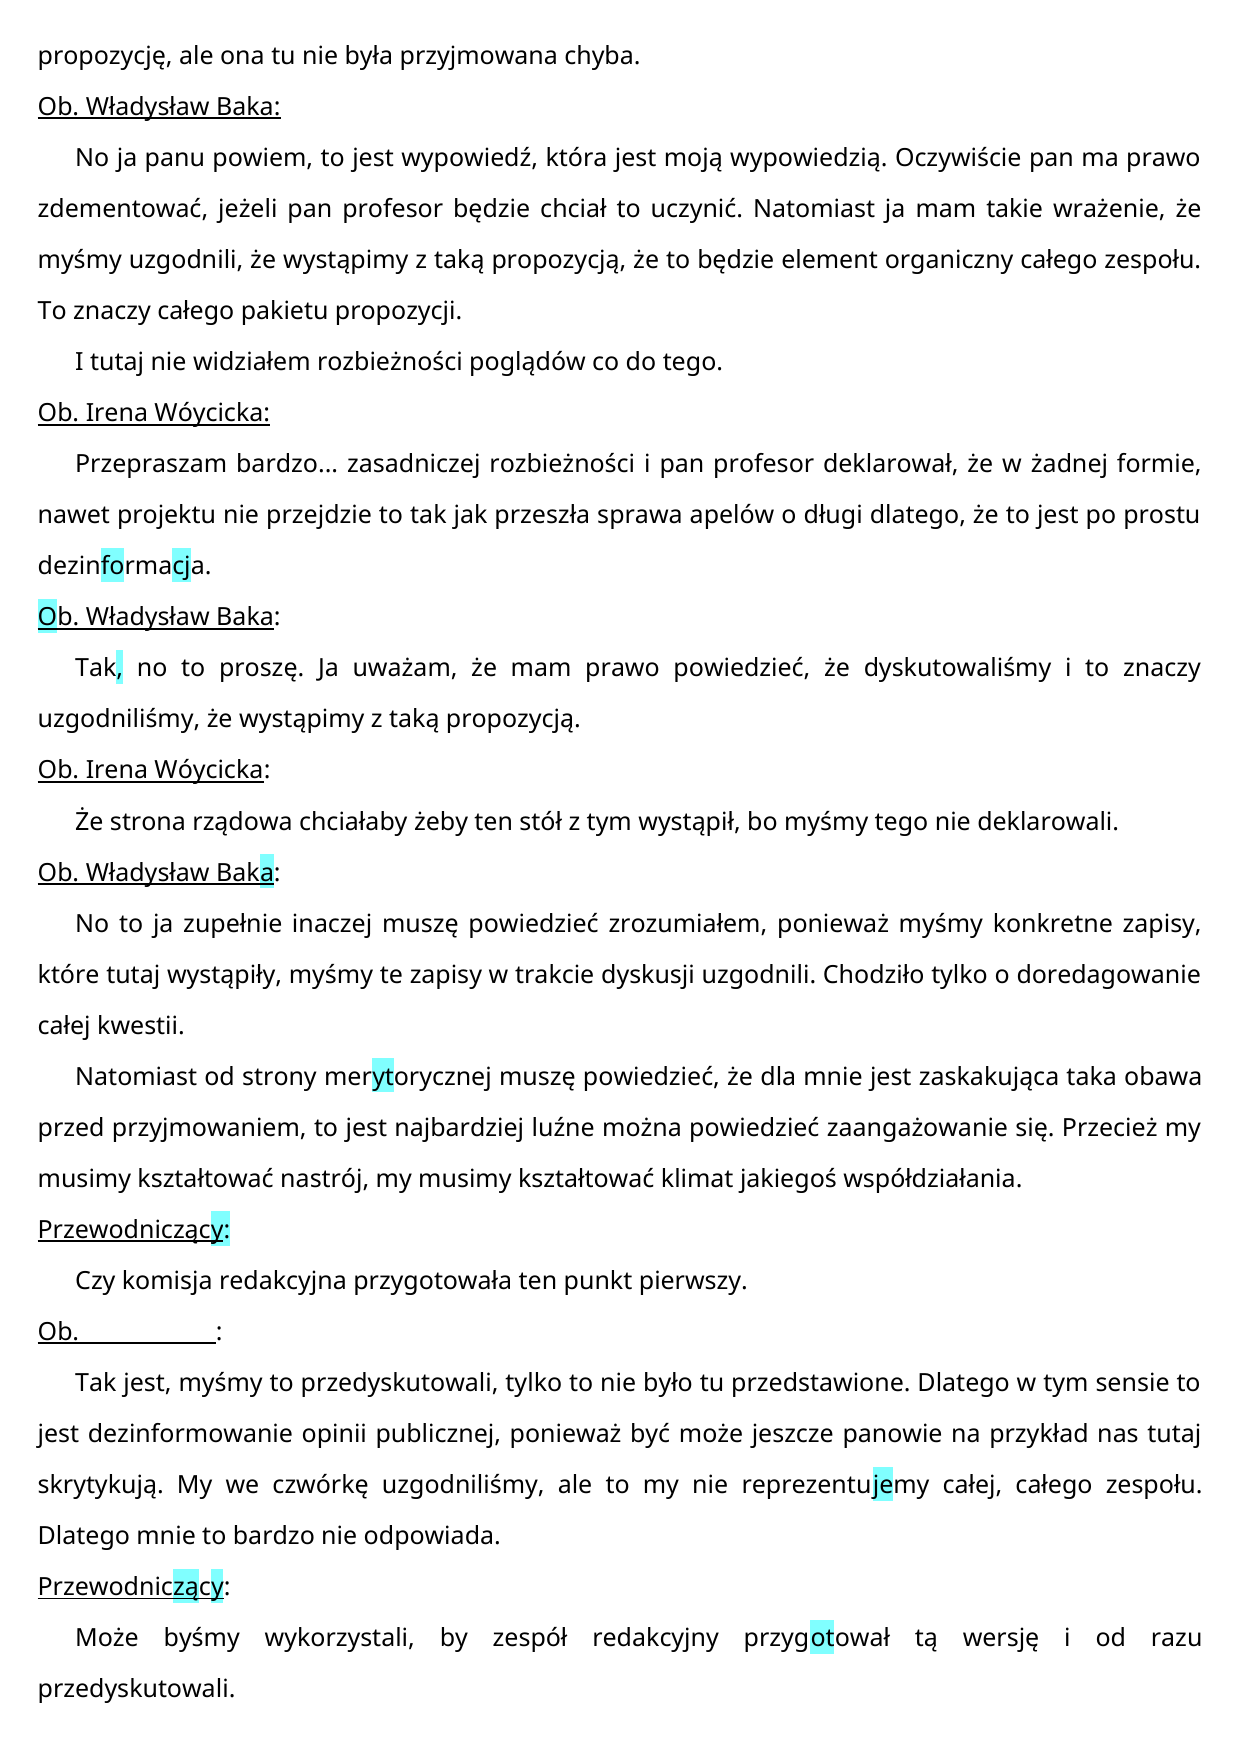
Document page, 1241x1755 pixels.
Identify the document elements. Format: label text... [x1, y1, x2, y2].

text Przewodniczący: [37, 1569, 1203, 1603]
text Przepraszam bardzo... zasadniczej rozbieżności i pan profesor deklarował, że w żadnej formie, nawet projektu nie przejdzie to tak jak przeszła sprawa apelów o długi dlatego, że to jest po prostu dezinformacja. [37, 446, 1203, 582]
text Ob. Władysław Baka: [37, 88, 1203, 123]
text Natomiast od strony merytorycznej muszę powiedzieć, że dla mnie jest zaskakująca taka obawa przed przyjmowaniem, to jest najbardziej luźne można powiedzieć zaangażowanie się. Przecież my musimy kształtować nastrój, my musimy kształtować klimat jakiegoś współdziałania. [37, 1058, 1203, 1194]
text Ob. Władysław Baka: [37, 599, 1203, 633]
text propozycję, ale ona tu nie była przyjmowana chyba. [37, 37, 1203, 72]
text Ob. : [37, 1313, 1203, 1348]
text No to ja zupełnie inaczej muszę powiedzieć zrozumiałem, ponieważ myśmy konkretne zapisy, które tutaj wystąpiły, myśmy te zapisy w trakcie dyskusji uzgodnili. Chodziło tylko o doredagowanie całej kwestii. [37, 905, 1203, 1041]
text Tak, no to proszę. Ja uważam, że mam prawo powiedzieć, że dyskutowaliśmy i to znaczy uzgodniliśmy, że wystąpimy z taką propozycją. [37, 650, 1203, 735]
text Przewodniczący: [37, 1211, 1203, 1246]
text I tutaj nie widziałem rozbieżności poglądów co do tego. [37, 344, 1203, 378]
text No ja panu powiem, to jest wypowiedź, która jest moją wypowiedzią. Oczywiście pan ma prawo zdementować, jeżeli pan profesor będzie chciał to uczynić. Natomiast ja mam takie wrażenie, że myśmy uzgodnili, że wystąpimy z taką propozycją, że to będzie element organiczny całego zespołu. To znaczy całego pakietu propozycji. [37, 139, 1203, 327]
text Że strona rządowa chciałaby żeby ten stół z tym wystąpił, bo myśmy tego nie deklarowali. [37, 803, 1203, 837]
text Ob. Irena Wóycicka: [37, 395, 1203, 429]
text Ob. Irena Wóycicka: [37, 752, 1203, 786]
text Tak jest, myśmy to przedyskutowali, tylko to nie było tu przedstawione. Dlatego w tym sensie to jest dezinformowanie opinii publicznej, ponieważ być może jeszcze panowie na przykład nas tutaj skrytykują. My we czwórkę uzgodniliśmy, ale to my nie reprezentujemy całej, całego zespołu. Dlatego mnie to bardzo nie odpowiada. [37, 1364, 1203, 1552]
text Ob. Władysław Baka: [37, 854, 1203, 888]
text Czy komisja redakcyjna przygotowała ten punkt pierwszy. [37, 1262, 1203, 1297]
text Może byśmy wykorzystali, by zespół redakcyjny przygotował tą wersję i od razu przedyskutowali. [37, 1620, 1203, 1705]
